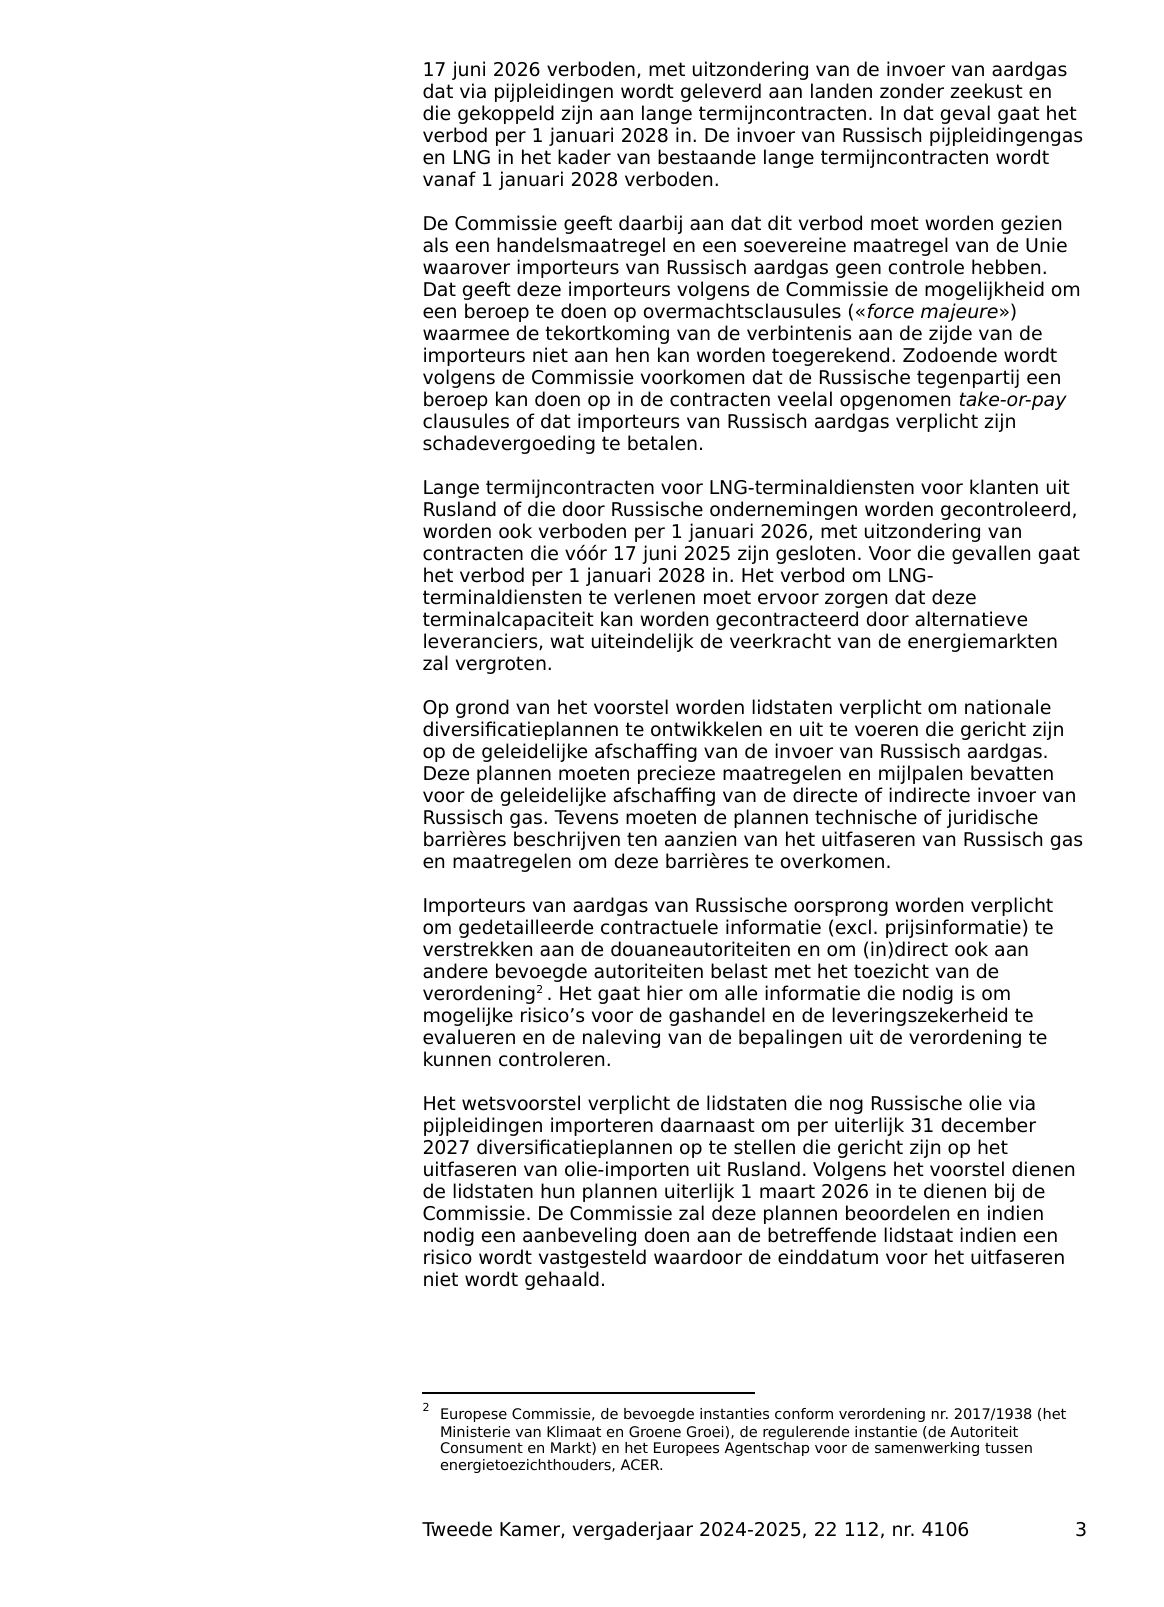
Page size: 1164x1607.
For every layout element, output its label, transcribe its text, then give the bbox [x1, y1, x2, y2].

text Europese Commissie, de bevoegde instanties conform verordening nr. 2017/1938 (het Ministerie van Klimaat en Groene Groei), de regulerende instantie (de Autoriteit Consument en Markt) en het Europees Agentschap voor de samenwerking tussen energietoezichthouders, ACER. [422, 1402, 1087, 1474]
text 17 juni 2026 verboden, met uitzondering van de invoer van aardgas dat via pijpleidingen wordt geleverd aan landen zonder zeekust en die gekoppeld zijn aan lange termijncontracten. In dat geval gaat het verbod per 1 januari 2028 in. De invoer van Russisch pijpleidingengas en LNG in het kader van bestaande lange termijncontracten wordt vanaf 1 januari 2028 verboden. [422, 59, 1087, 191]
text Het wetsvoorstel verplicht de lidstaten die nog Russische olie via pijpleidingen importeren daarnaast om per uiterlijk 31 december 2027 diversificatieplannen op te stellen die gericht zijn op het uitfaseren van olie-importen uit Rusland. Volgens het voorstel dienen de lidstaten hun plannen uiterlijk 1 maart 2026 in te dienen bij de Commissie. De Commissie zal deze plannen beoordelen en indien nodig een aanbeveling doen aan de betreffende lidstaat indien een risico wordt vastgesteld waardoor de einddatum voor het uitfaseren niet wordt gehaald. [422, 1093, 1087, 1291]
text Importeurs van aardgas van Russische oorsprong worden verplicht om gedetailleerde contractuele informatie (excl. prijsinformatie) te verstrekken aan de douaneautoriteiten en om (in)direct ook aan andere bevoegde autoriteiten belast met het toezicht van de verordening. Het gaat hier om alle informatie die nodig is om mogelijke risico’s voor de gashandel en de leveringszekerheid te evalueren en de naleving van de bepalingen uit de verordening te kunnen controleren. [422, 895, 1087, 1071]
text De Commissie geeft daarbij aan dat dit verbod moet worden gezien als een handelsmaatregel en een soevereine maatregel van de Unie waarover importeurs van Russisch aardgas geen controle hebben. Dat geeft deze importeurs volgens de Commissie de mogelijkheid om een beroep te doen op overmachtsclausules («force majeure») waarmee de tekortkoming van de verbintenis aan de zijde van de importeurs niet aan hen kan worden toegerekend. Zodoende wordt volgens de Commissie voorkomen dat de Russische tegenpartij een beroep kan doen op in de contracten veelal opgenomen take-or-pay clausules of dat importeurs van Russisch aardgas verplicht zijn schadevergoeding te betalen. [422, 213, 1087, 455]
text Op grond van het voorstel worden lidstaten verplicht om nationale diversificatieplannen te ontwikkelen en uit te voeren die gericht zijn op de geleidelijke afschaffing van de invoer van Russisch aardgas. Deze plannen moeten precieze maatregelen en mijlpalen bevatten voor de geleidelijke afschaffing van de directe of indirecte invoer van Russisch gas. Tevens moeten de plannen technische of juridische barrières beschrijven ten aanzien van het uitfaseren van Russisch gas en maatregelen om deze barrières te overkomen. [422, 697, 1087, 873]
text Lange termijncontracten voor LNG-terminaldiensten voor klanten uit Rusland of die door Russische ondernemingen worden gecontroleerd, worden ook verboden per 1 januari 2026, met uitzondering van contracten die vóór 17 juni 2025 zijn gesloten. Voor die gevallen gaat het verbod per 1 januari 2028 in. Het verbod om LNG-terminaldiensten te verlenen moet ervoor zorgen dat deze terminalcapaciteit kan worden gecontracteerd door alternatieve leveranciers, wat uiteindelijk de veerkracht van de energiemarkten zal vergroten. [422, 477, 1087, 675]
